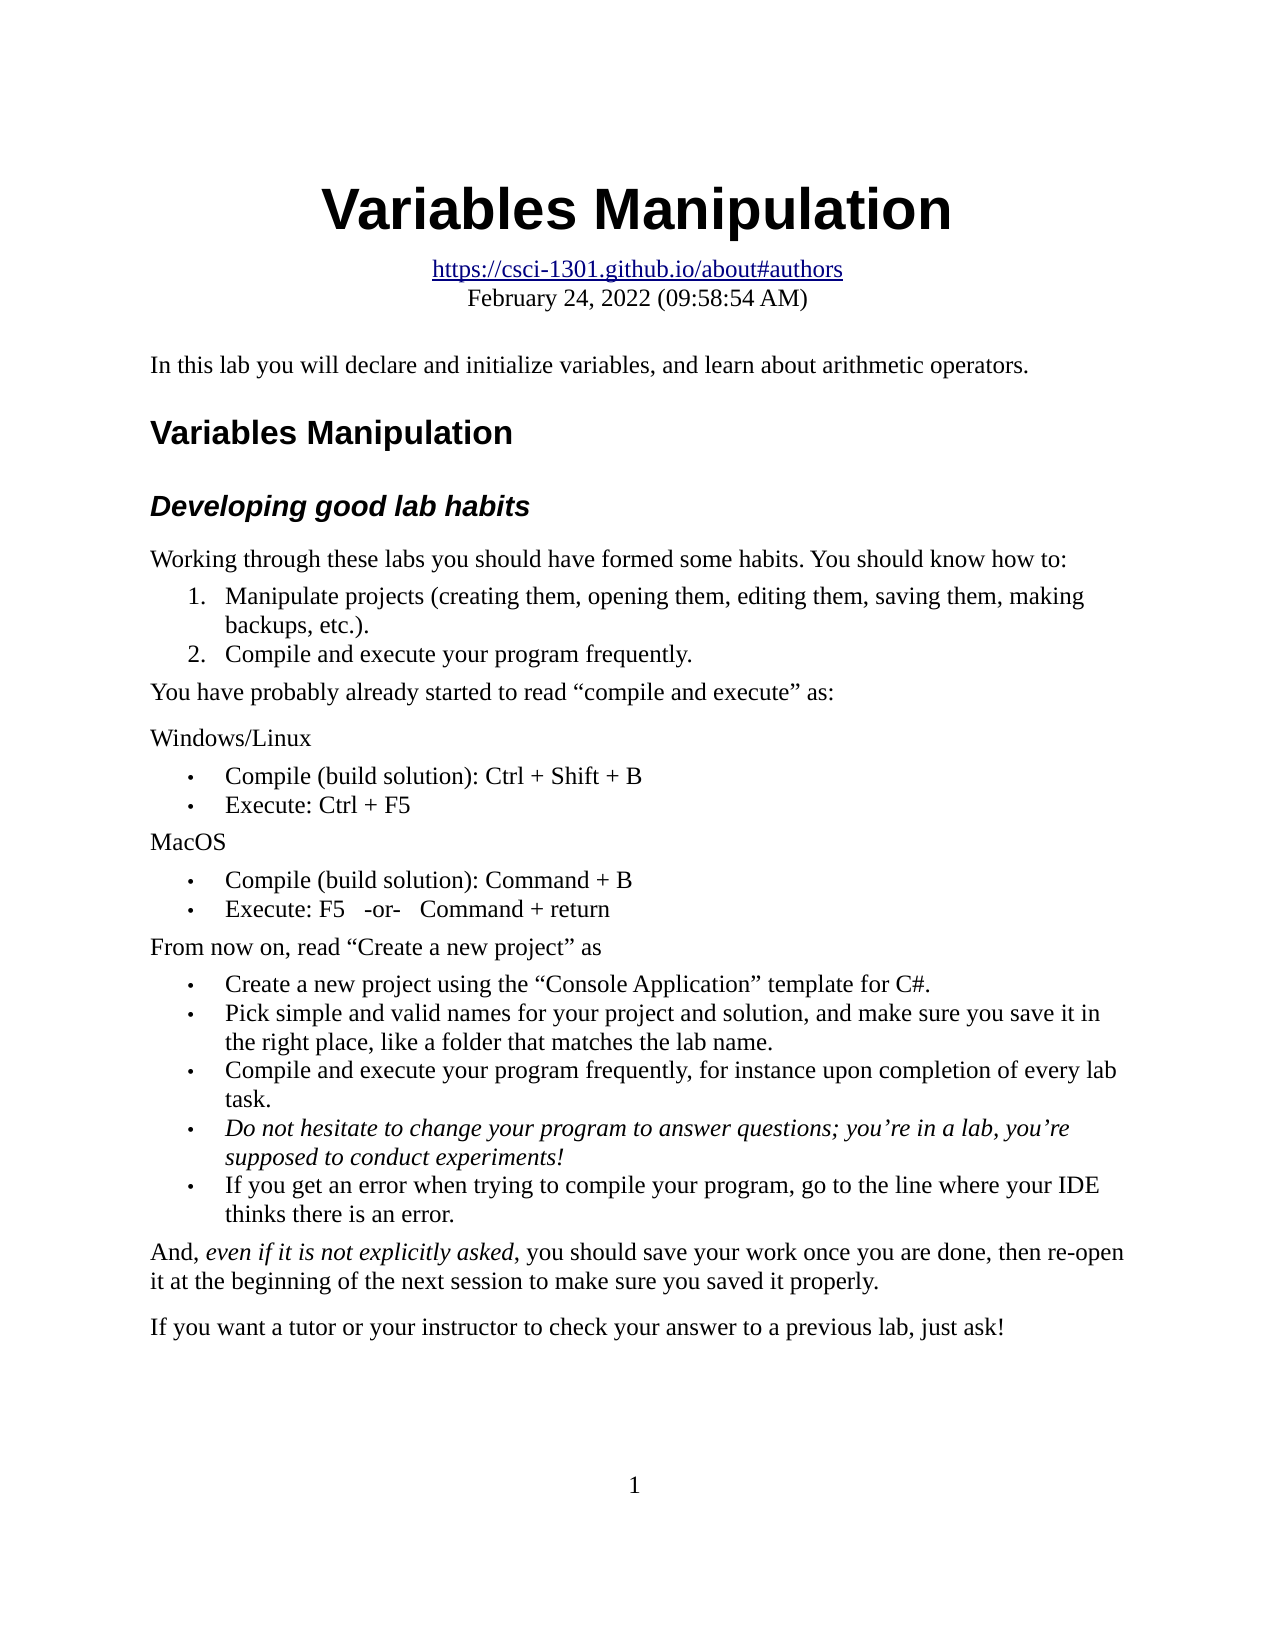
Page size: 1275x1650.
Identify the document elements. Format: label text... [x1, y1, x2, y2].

text https://csci-1301.github.io/about#authors [150, 254, 1125, 283]
title Variables Manipulation [150, 175, 1125, 242]
text From now on, read “Create a new project” as [150, 932, 1125, 960]
list Compile and execute your program frequently. [187, 639, 1125, 668]
text If you want a tutor or your instructor to check your answer to a previous lab, just ask! [150, 1312, 1125, 1341]
text And, even if it is not explicitly asked, you should save your work once you are done, then re-open it at the beginning of the next session to make sure you saved it properly. [150, 1237, 1125, 1294]
list Compile (build solution): Command + B [187, 865, 1125, 894]
text February 24, 2022 (09:58:54 AM) [150, 283, 1125, 312]
list Do not hesitate to change your program to answer questions; you’re in a lab, you’re supposed to conduct experiments! [187, 1113, 1125, 1171]
text You have probably already started to read “compile and execute” as: [150, 677, 1125, 705]
list Pick simple and valid names for your project and solution, and make sure you save it in the right place, like a folder that matches the lab name. [187, 998, 1125, 1056]
subtitle Variables Manipulation [150, 412, 1125, 451]
subtitle Developing good lab habits [150, 489, 1125, 522]
list If you get an error when trying to compile your program, go to the line where your IDE thinks there is an error. [187, 1171, 1125, 1228]
list Create a new project using the “Console Application” template for C#. [187, 969, 1125, 998]
text Windows/Linux [150, 723, 1125, 752]
list Compile (build solution): Ctrl + Shift + B [187, 761, 1125, 790]
list Execute: F5 -or- Command + return [187, 894, 1125, 923]
text In this lab you will declare and initialize variables, and learn about arithmetic operators. [150, 350, 1125, 378]
text Working through these labs you should have formed some habits. You should know how to: [150, 544, 1125, 572]
text MacOS [150, 827, 1125, 856]
list Manipulate projects (creating them, opening them, editing them, saving them, making backups, etc.). [187, 581, 1125, 639]
list Execute: Ctrl + F5 [187, 790, 1125, 818]
list Compile and execute your program frequently, for instance upon completion of every lab task. [187, 1056, 1125, 1113]
